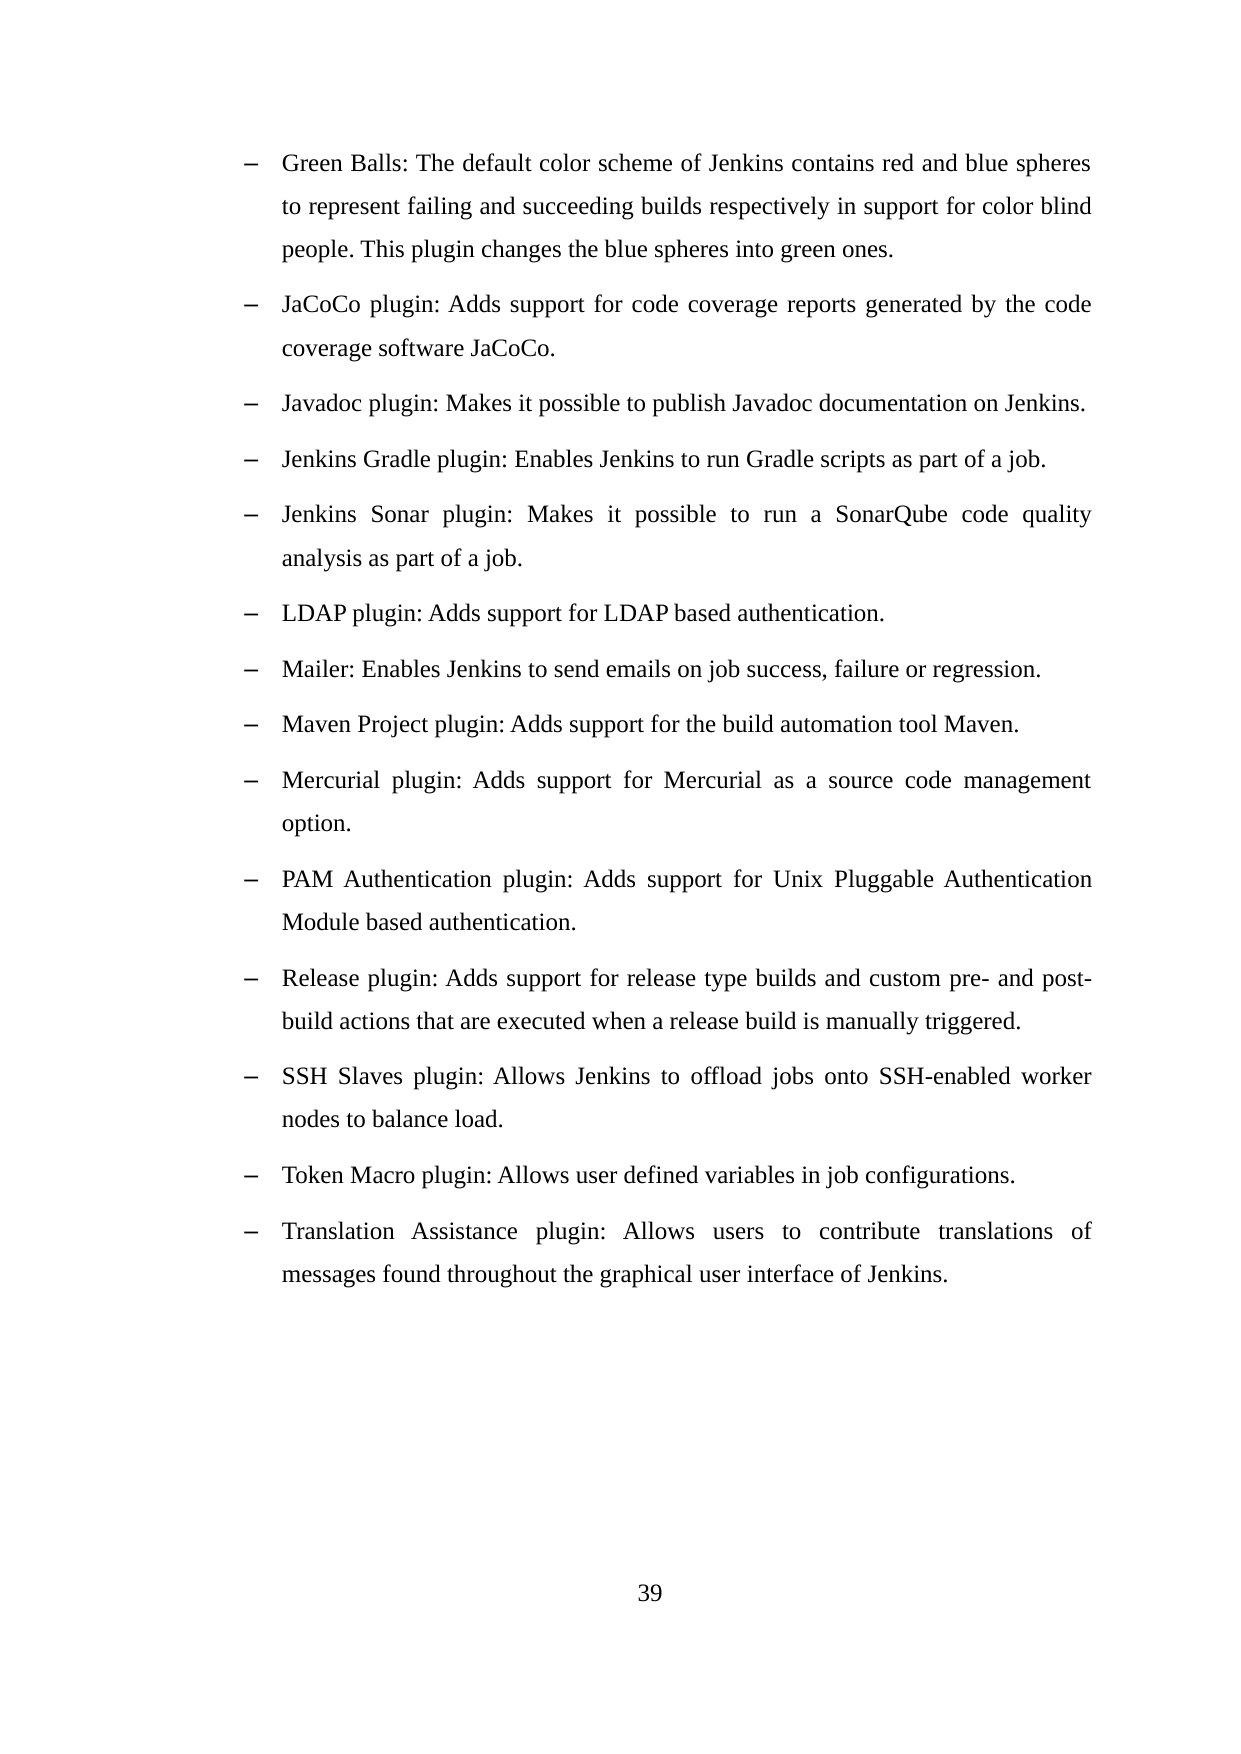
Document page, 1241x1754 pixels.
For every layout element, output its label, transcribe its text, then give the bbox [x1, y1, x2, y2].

list Maven Project plugin: Adds support for the build automation tool Maven. [244, 709, 1093, 738]
list PAM Authentication plugin: Adds support for Unix Pluggable Authentication Module based authentication. [244, 864, 1093, 936]
list Token Macro plugin: Allows user defined variables in job configurations. [244, 1160, 1093, 1189]
list Green Balls: The default color scheme of Jenkins contains red and blue spheres to represent failing and succeeding builds respectively in support for color blind people. This plugin changes the blue spheres into green ones. [244, 148, 1093, 263]
list Mercurial plugin: Adds support for Mercurial as a source code management option. [244, 765, 1093, 837]
list Mailer: Enables Jenkins to send emails on job success, failure or regression. [244, 654, 1093, 683]
list Translation Assistance plugin: Allows users to contribute translations of messages found throughout the graphical user interface of Jenkins. [244, 1216, 1093, 1288]
list Release plugin: Adds support for release type builds and custom pre- and post-build actions that are executed when a release build is manually triggered. [244, 963, 1093, 1034]
list Jenkins Sonar plugin: Makes it possible to run a SonarQube code quality analysis as part of a job. [244, 499, 1093, 571]
list Jenkins Gradle plugin: Enables Jenkins to run Gradle scripts as part of a job. [244, 444, 1093, 473]
list SSH Slaves plugin: Allows Jenkins to offload jobs onto SSH-enabled worker nodes to balance load. [244, 1061, 1093, 1133]
list Javadoc plugin: Makes it possible to publish Javadoc documentation on Jenkins. [244, 388, 1093, 417]
list JaCoCo plugin: Adds support for code coverage reports generated by the code coverage software JaCoCo. [244, 289, 1093, 361]
list LDAP plugin: Adds support for LDAP based authentication. [244, 598, 1093, 627]
